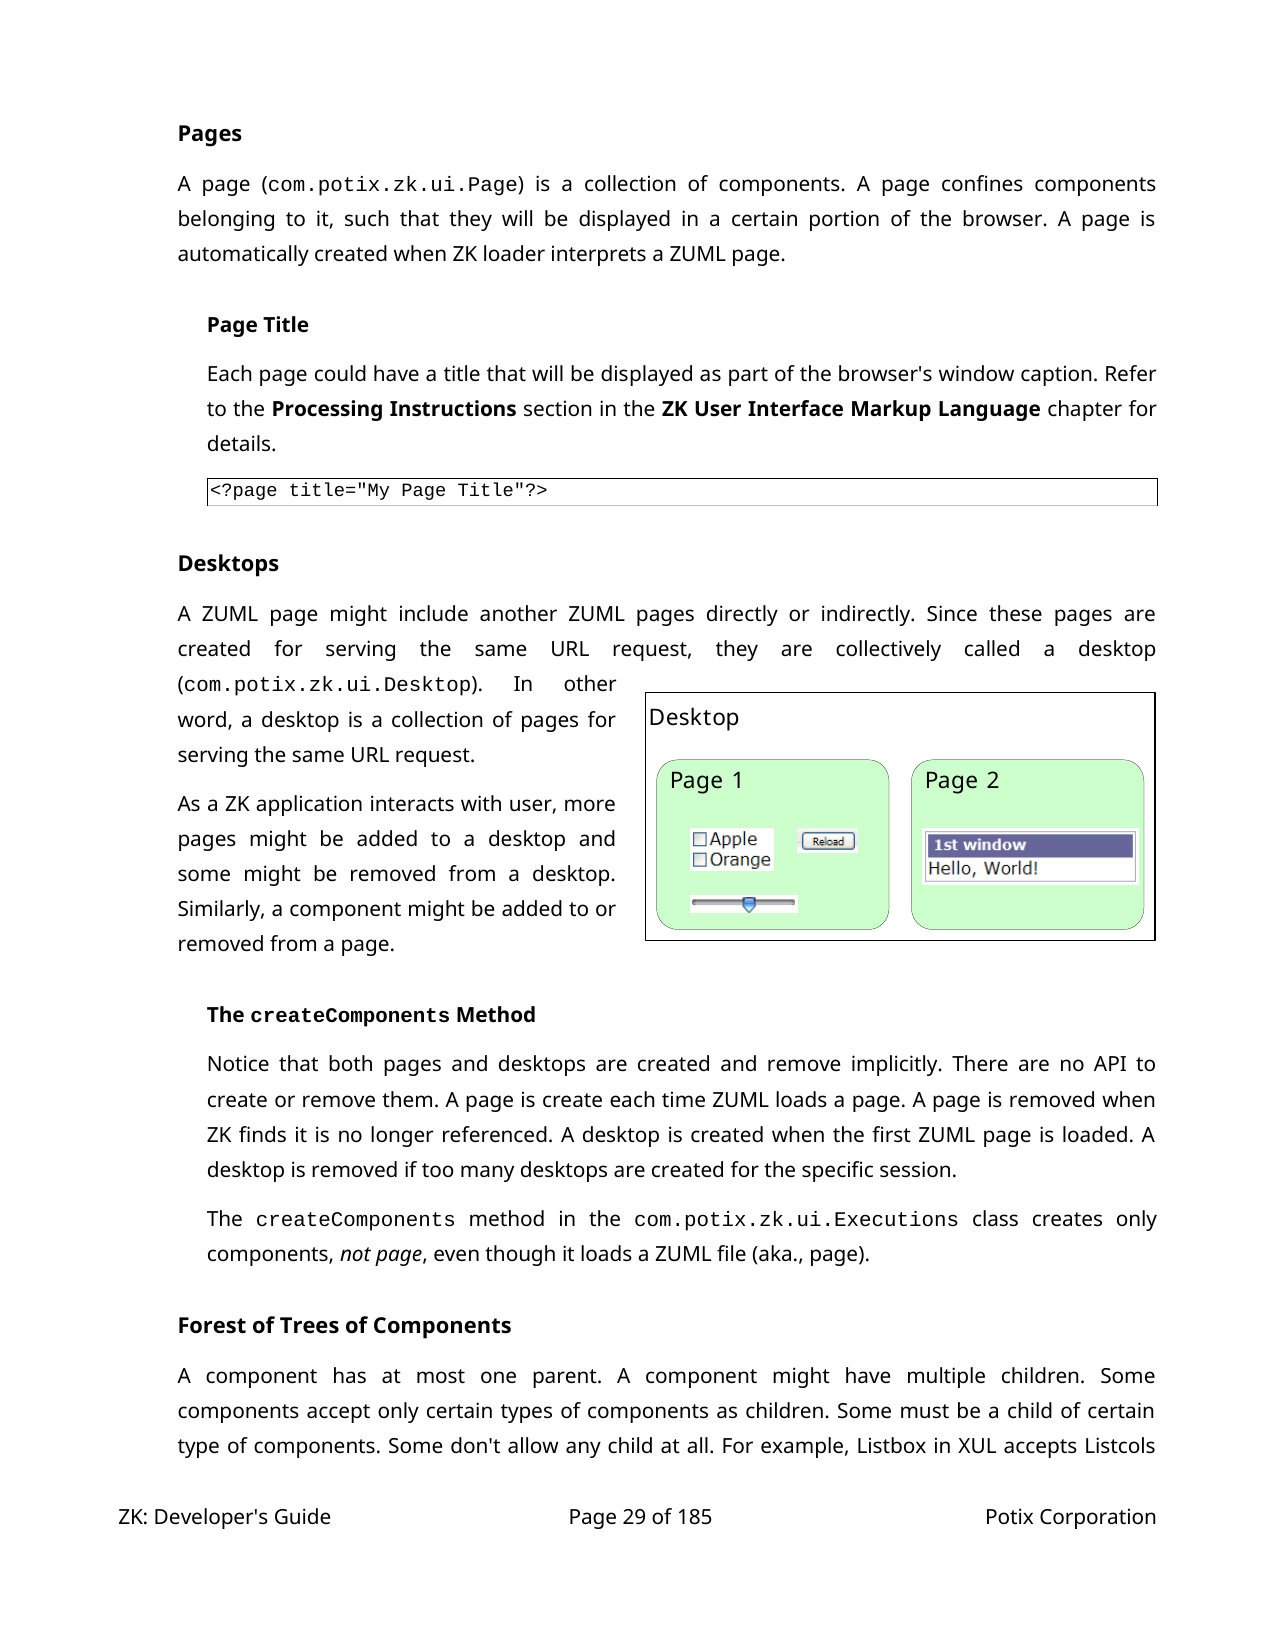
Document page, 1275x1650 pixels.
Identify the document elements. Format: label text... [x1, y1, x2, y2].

subtitle Page Title [207, 310, 1157, 338]
text As a ZK application interacts with user, more pages might be added to a desktop and some might be removed from a desktop. Similarly, a component might be added to or removed from a page. [177, 789, 1157, 958]
text A ZUML page might include another ZUML pages directly or indirectly. Since these pages are created for serving the same URL request, they are collectively called a desktop (com.potix.zk.ui.Desktop). In other word, a desktop is a collection of pages for serving the same URL request. [177, 599, 1157, 768]
subtitle Pages [177, 118, 1157, 148]
subtitle Desktops [177, 548, 1157, 578]
subtitle The createComponents Method [207, 1000, 1157, 1029]
text The createComponents method in the com.potix.zk.ui.Executions class creates only components, not page, even though it loads a ZUML file (aka., page). [207, 1204, 1157, 1268]
text A page (com.potix.zk.ui.Page) is a collection of components. A page confines components belonging to it, such that they will be displayed in a certain portion of the browser. A page is automatically created when ZK loader interprets a ZUML page. [177, 169, 1157, 268]
text A component has at most one parent. A component might have multiple children. Some components accept only certain types of components as children. Some must be a child of certain type of components. Some don't allow any child at all. For example, Listbox in XUL accepts Listcols [177, 1361, 1157, 1459]
subtitle Forest of Trees of Components [177, 1310, 1157, 1340]
text Notice that both pages and desktops are created and remove implicitly. There are no API to create or remove them. A page is create each time ZUML loads a page. A page is removed when ZK finds it is no longer referenced. A desktop is created when the first ZUML page is loaded. A desktop is removed if too many desktops are created for the specific session. [207, 1049, 1157, 1183]
text <?page title="My Page Title"?> [208, 479, 1157, 505]
text Each page could have a title that will be displayed as part of the browser's window caption. Refer to the Processing Instructions section in the ZK User Interface Markup Language chapter for details. [207, 359, 1157, 458]
